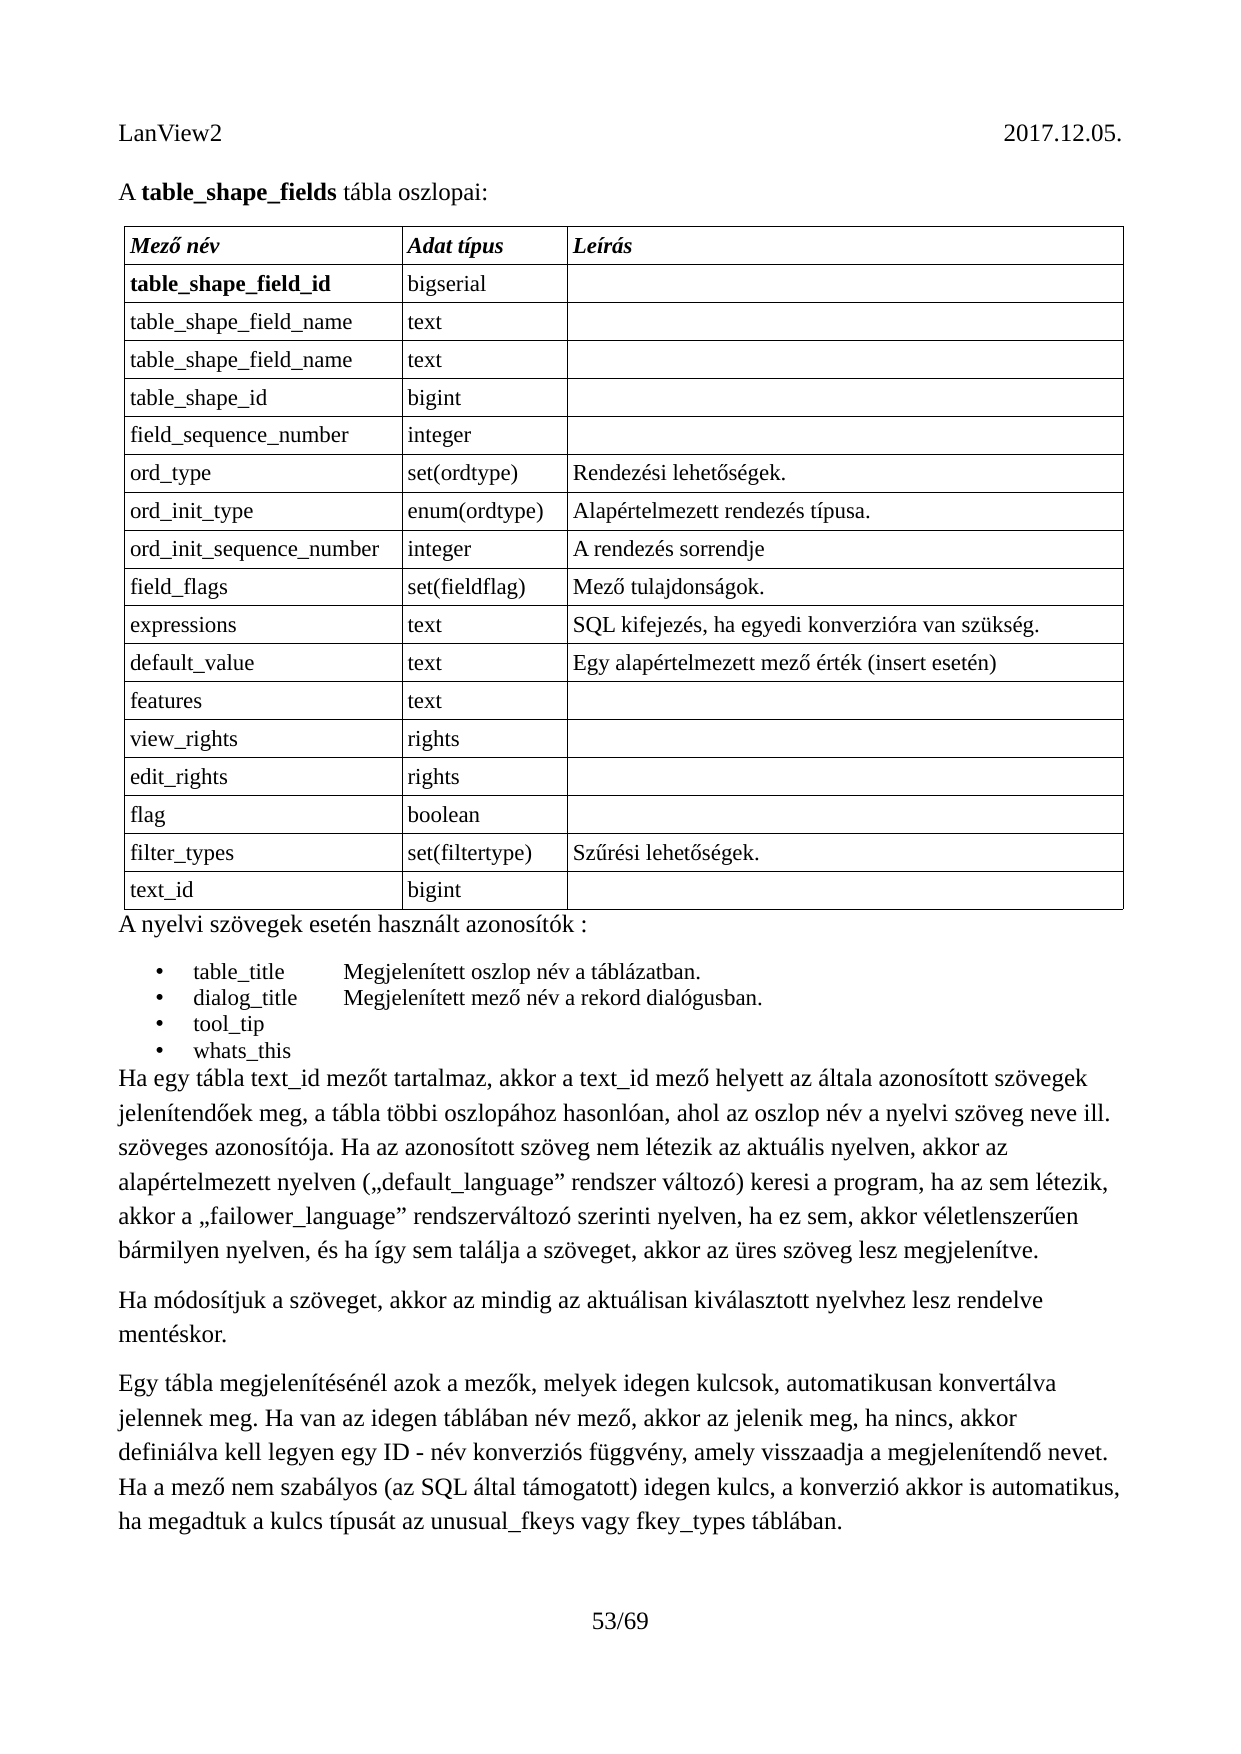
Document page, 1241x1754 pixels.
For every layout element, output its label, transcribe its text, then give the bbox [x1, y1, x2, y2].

table_cell expressions [125, 606, 402, 643]
table_cell field_sequence_number [125, 417, 402, 454]
table_cell bigint [403, 379, 567, 416]
table_cell table_shape_field_name [125, 303, 402, 340]
table_cell edit_rights [125, 758, 402, 795]
table_cell ord_type [125, 455, 402, 492]
text A nyelvi szövegek esetén használt azonosítók : [118, 909, 1122, 937]
table_cell [568, 303, 1123, 340]
table_cell [568, 758, 1123, 795]
table_cell text [403, 682, 567, 719]
table_header Adat típus [403, 227, 567, 264]
table_cell text [403, 341, 567, 378]
table_cell table_shape_field_name [125, 341, 402, 378]
table_cell text [403, 606, 567, 643]
table_header Leírás [568, 227, 1123, 264]
table_cell table_shape_field_id [125, 265, 402, 302]
table_cell Alapértelmezett rendezés típusa. [568, 493, 1123, 529]
list dialog_title Megjelenített mező név a rekord dialógusban. [156, 984, 1122, 1011]
table_cell [568, 796, 1123, 833]
table_cell A rendezés sorrendje [568, 531, 1123, 567]
table_cell enum(ordtype) [403, 493, 567, 529]
table_cell flag [125, 796, 402, 833]
table_cell boolean [403, 796, 567, 833]
list whats_this [156, 1037, 1122, 1063]
table_cell Mező tulajdonságok. [568, 569, 1123, 605]
list tool_tip [156, 1011, 1122, 1037]
table_cell SQL kifejezés, ha egyedi konverzióra van szükség. [568, 606, 1123, 643]
table_cell text [403, 644, 567, 681]
table_cell [568, 341, 1123, 378]
text A table_shape_fields tábla oszlopai: [118, 177, 1122, 206]
table_cell [568, 379, 1123, 416]
table_cell bigserial [403, 265, 567, 302]
table_cell features [125, 682, 402, 719]
table_cell text [403, 303, 567, 340]
table_cell filter_types [125, 834, 402, 871]
table_cell [568, 682, 1123, 719]
table_cell integer [403, 531, 567, 567]
table_header Mező név [125, 227, 402, 264]
table_cell text_id [125, 872, 402, 909]
table_cell [568, 265, 1123, 302]
table_cell integer [403, 417, 567, 454]
table_cell set(ordtype) [403, 455, 567, 492]
table_cell ord_init_sequence_number [125, 531, 402, 567]
table_cell set(fieldflag) [403, 569, 567, 605]
table_cell rights [403, 758, 567, 795]
table_cell ord_init_type [125, 493, 402, 529]
text Ha módosítjuk a szöveget, akkor az mindig az aktuálisan kiválasztott nyelvhez lesz rendelve mentéskor. [118, 1285, 1122, 1348]
table_cell Rendezési lehetőségek. [568, 455, 1123, 492]
table_cell field_flags [125, 569, 402, 605]
table_cell [568, 417, 1123, 454]
table_cell set(filtertype) [403, 834, 567, 871]
text Egy tábla megjelenítésénél azok a mezők, melyek idegen kulcsok, automatikusan konvertálva jelennek meg. Ha van az idegen táblában név mező, akkor az jelenik meg, ha nincs, akkor definiálva kell legyen egy ID - név konverziós függvény, amely visszaadja a megjelenítendő nevet. Ha a mező nem szabályos (az SQL által támogatott) idegen kulcs, a konverzió akkor is automatikus, ha megadtuk a kulcs típusát az unusual_fkeys vagy fkey_types táblában. [118, 1368, 1122, 1535]
text Ha egy tábla text_id mezőt tartalmaz, akkor a text_id mező helyett az általa azonosított szövegek jelenítendőek meg, a tábla többi oszlopához hasonlóan, ahol az oszlop név a nyelvi szöveg neve ill. szöveges azonosítója. Ha az azonosított szöveg nem létezik az aktuális nyelven, akkor az alapértelmezett nyelven („default_language” rendszer változó) keresi a program, ha az sem létezik, akkor a „failower_language” rendszerváltozó szerinti nyelven, ha ez sem, akkor véletlenszerűen bármilyen nyelven, és ha így sem találja a szöveget, akkor az üres szöveg lesz megjelenítve. [118, 1063, 1122, 1264]
table_cell default_value [125, 644, 402, 681]
table_cell [568, 872, 1123, 909]
table_cell Egy alapértelmezett mező érték (insert esetén) [568, 644, 1123, 681]
table_cell bigint [403, 872, 567, 909]
table_cell view_rights [125, 720, 402, 757]
table_cell Szűrési lehetőségek. [568, 834, 1123, 871]
table_cell rights [403, 720, 567, 757]
list table_title Megjelenített oszlop név a táblázatban. [156, 958, 1122, 984]
table_cell [568, 720, 1123, 757]
table_cell table_shape_id [125, 379, 402, 416]
